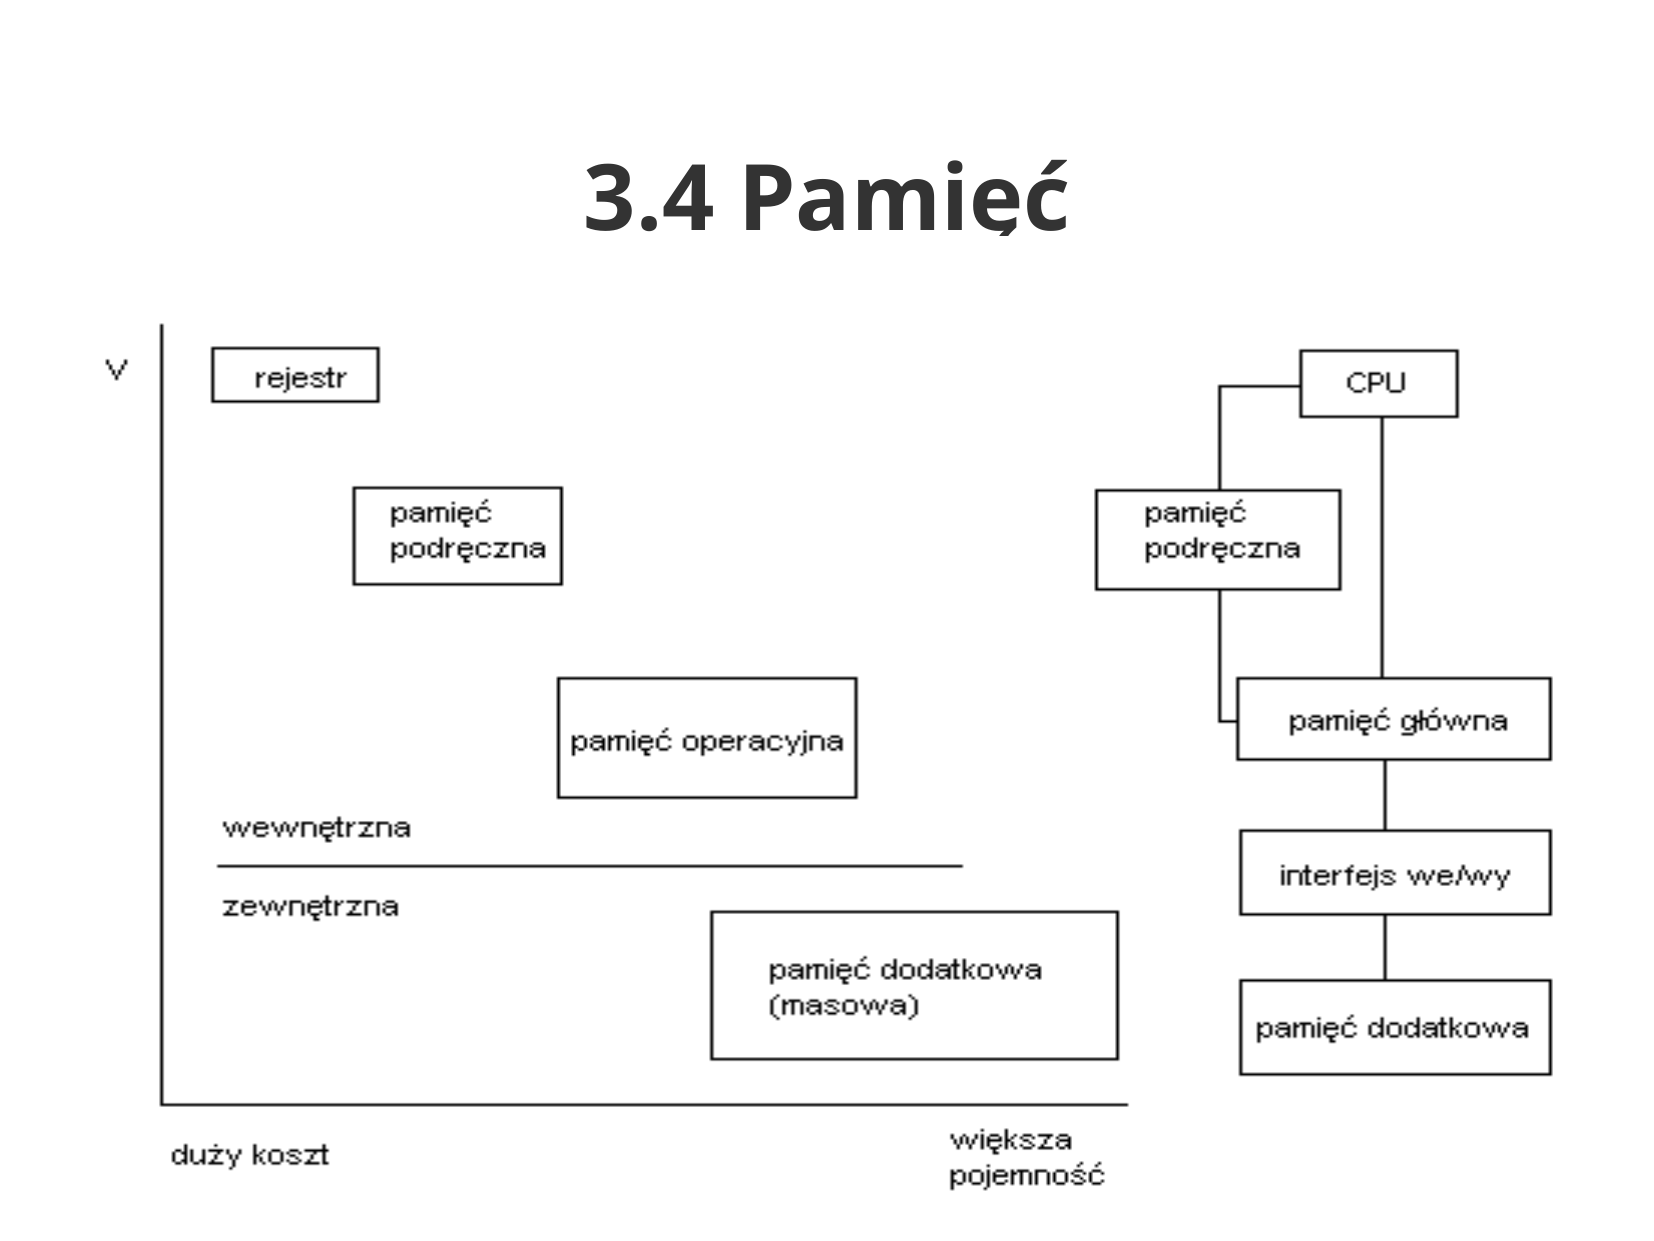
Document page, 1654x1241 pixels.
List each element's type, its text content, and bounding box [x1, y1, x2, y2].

picture [56, 236, 1595, 1211]
title 3.4 Pamięć [121, 91, 1534, 236]
